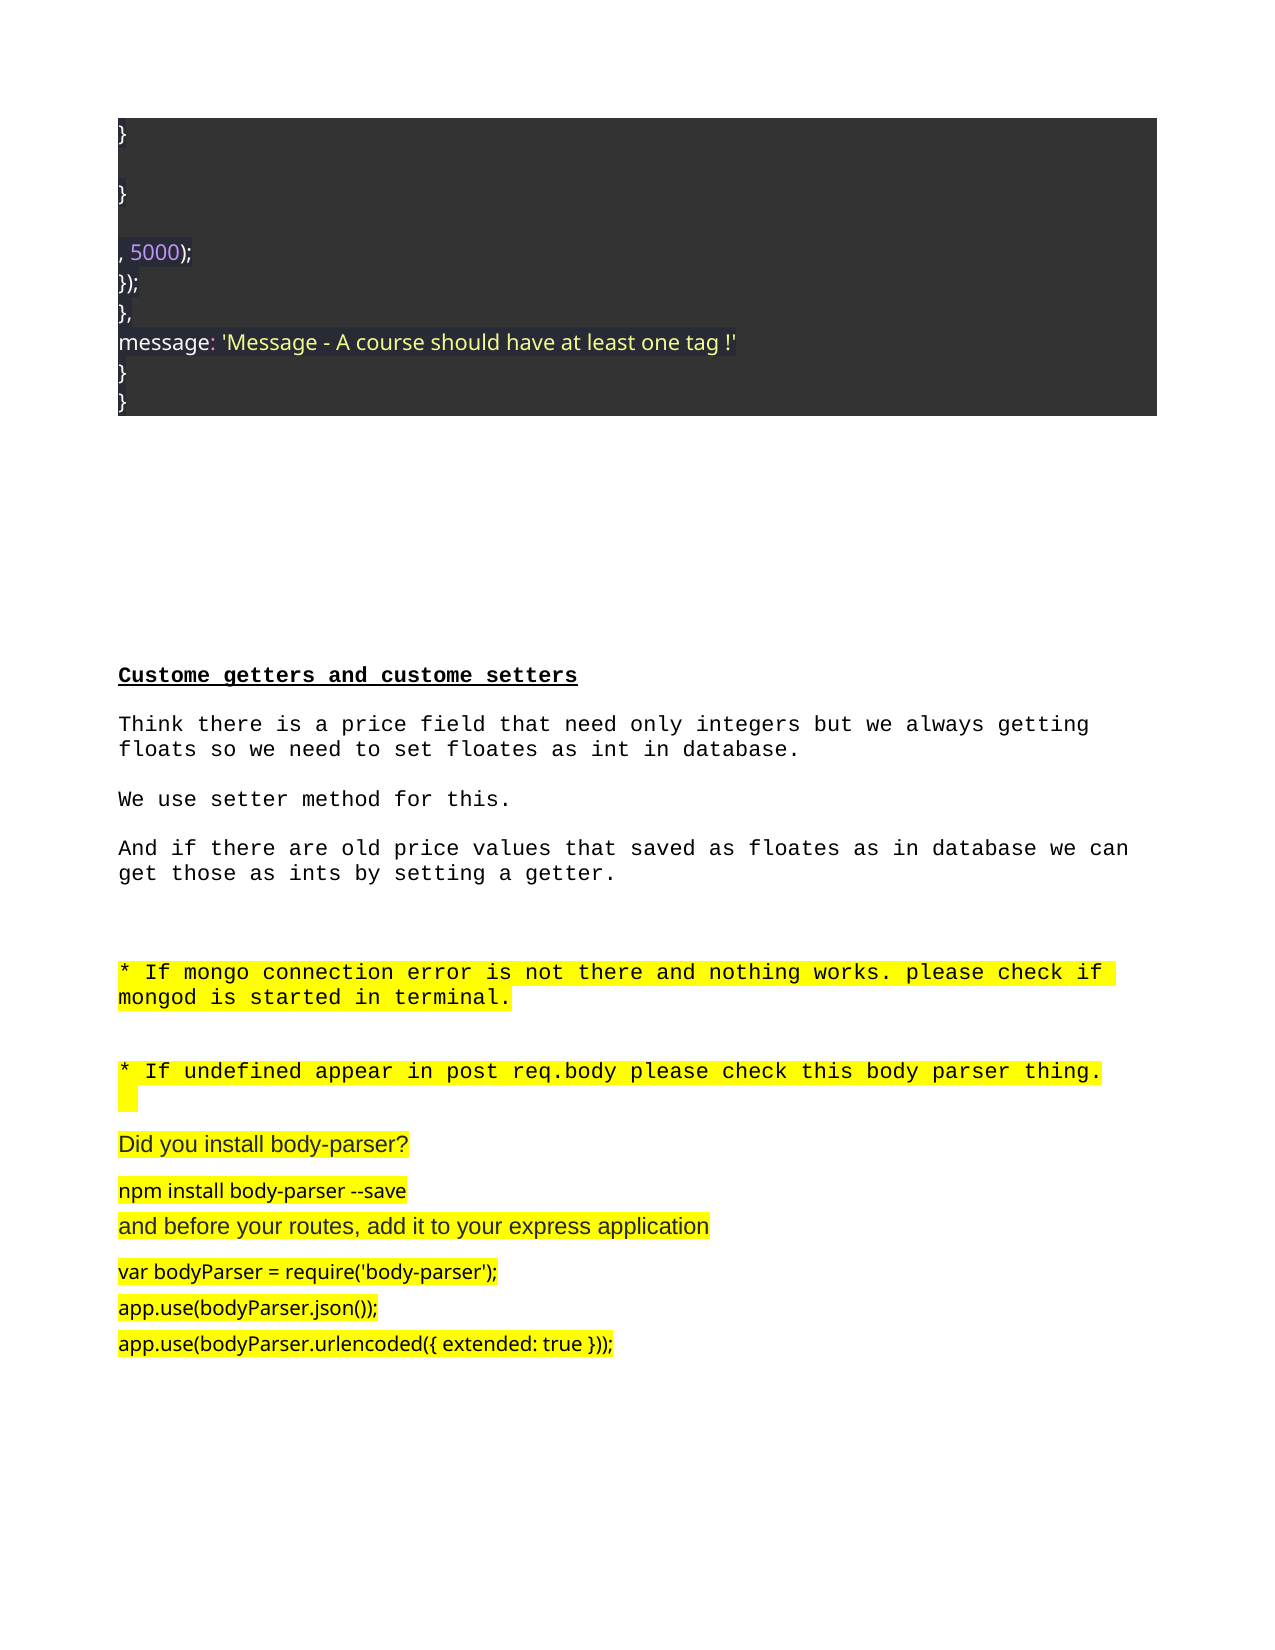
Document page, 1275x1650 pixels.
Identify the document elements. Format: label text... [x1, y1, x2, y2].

text Did you install body-parser? [118, 1131, 1157, 1158]
text , 5000); [118, 237, 1157, 267]
text npm install body-parser --save [118, 1176, 1157, 1204]
text app.use(bodyParser.json()); [118, 1293, 1157, 1321]
text and before your routes, add it to your express application [118, 1212, 1157, 1239]
text We use setter method for this. [118, 788, 1157, 813]
text } [118, 118, 1157, 148]
text Think there is a price field that need only integers but we always getting floats so we need to set floates as int in database. [118, 713, 1157, 763]
text And if there are old price values that saved as floates as in database we can get those as ints by setting a getter. [118, 837, 1157, 887]
text * If undefined appear in post req.body please check this body parser thing. [118, 1061, 1157, 1085]
text var bodyParser = require('body-parser'); [118, 1258, 1157, 1285]
text }); [118, 267, 1157, 297]
text message: 'Message - A course should have at least one tag !' [118, 327, 1157, 356]
text Custome getters and custome setters [118, 664, 1157, 689]
text } [118, 386, 1157, 416]
text * If mongo connection error is not there and nothing works. please check if mongod is started in terminal. [118, 961, 1157, 1011]
text } [118, 356, 1157, 386]
text } [118, 178, 1157, 207]
text app.use(bodyParser.urlencoded({ extended: true })); [118, 1329, 1157, 1357]
text }, [118, 297, 1157, 327]
